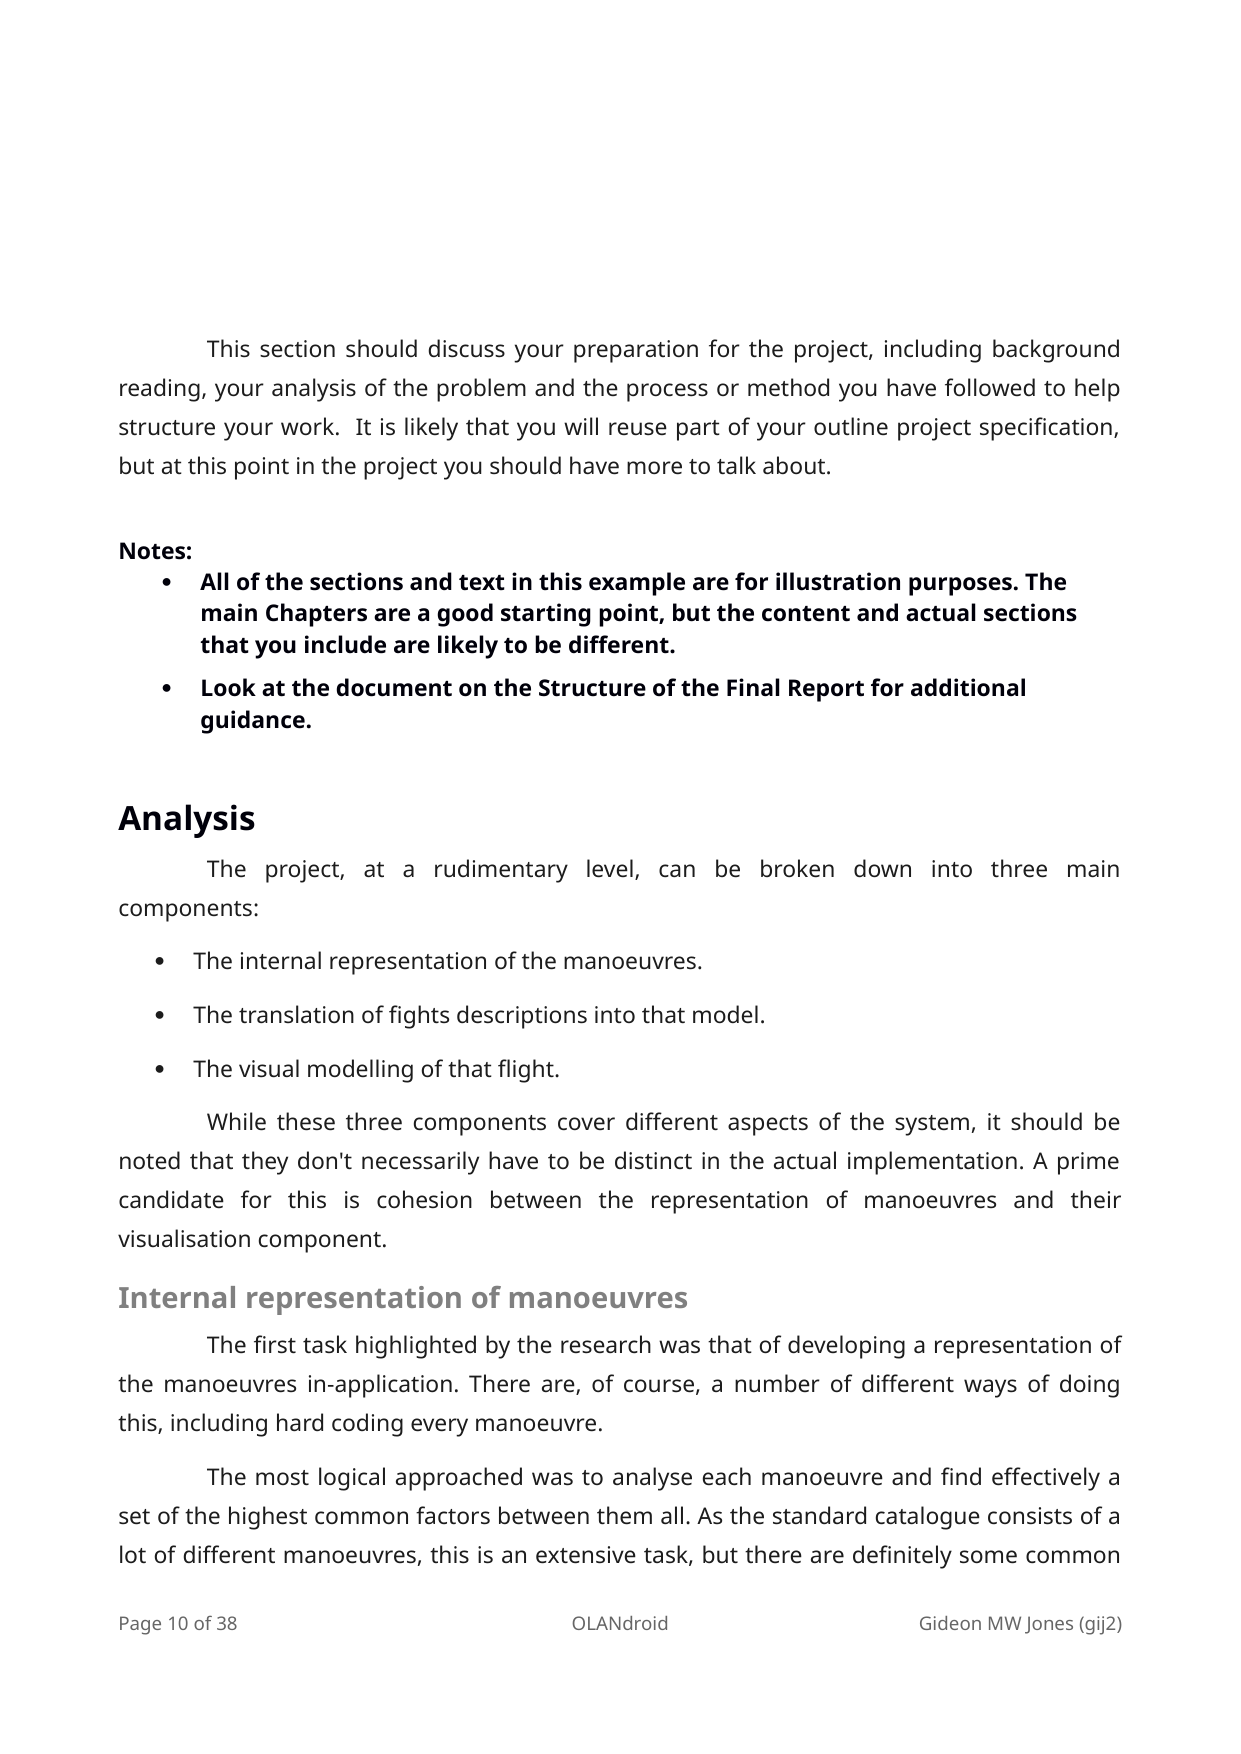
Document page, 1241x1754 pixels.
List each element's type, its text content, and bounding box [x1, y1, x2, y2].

text This section should discuss your preparation for the project, including background reading, your analysis of the problem and the process or method you have followed to help structure your work. It is likely that you will reuse part of your outline project specification, but at this point in the project you should have more to talk about. [118, 333, 1122, 481]
text While these three components cover different aspects of the system, it should be noted that they don't necessarily have to be distinct in the actual implementation. A prime candidate for this is cohesion between the representation of manoeuvres and their visualisation component. [118, 1106, 1122, 1255]
text The most logical approached was to analyse each manoeuvre and find effectively a set of the highest common factors between them all. As the standard catalogue consists of a lot of different manoeuvres, this is an extensive task, but there are definitely some common [118, 1461, 1122, 1570]
text Notes: [118, 535, 1122, 566]
list The internal representation of the manoeuvres. [156, 945, 1122, 977]
text The first task highlighted by the research was that of developing a representation of the manoeuvres in-application. There are, of course, a number of different ways of doing this, including hard coding every manoeuvre. [118, 1329, 1122, 1439]
list The translation of fights descriptions into that model. [156, 999, 1122, 1030]
list The visual modelling of that flight. [156, 1053, 1122, 1084]
subtitle Analysis [118, 795, 1122, 840]
text The project, at a rudimentary level, can be broken down into three main components: [118, 853, 1122, 923]
list All of the sections and text in this example are for illustration purposes. The main Chapters are a good starting point, but the content and actual sections that you include are likely to be different. [163, 566, 1122, 660]
list Look at the document on the Structure of the Final Report for additional guidance. [163, 672, 1122, 735]
subtitle Internal representation of manoeuvres [118, 1277, 1122, 1317]
